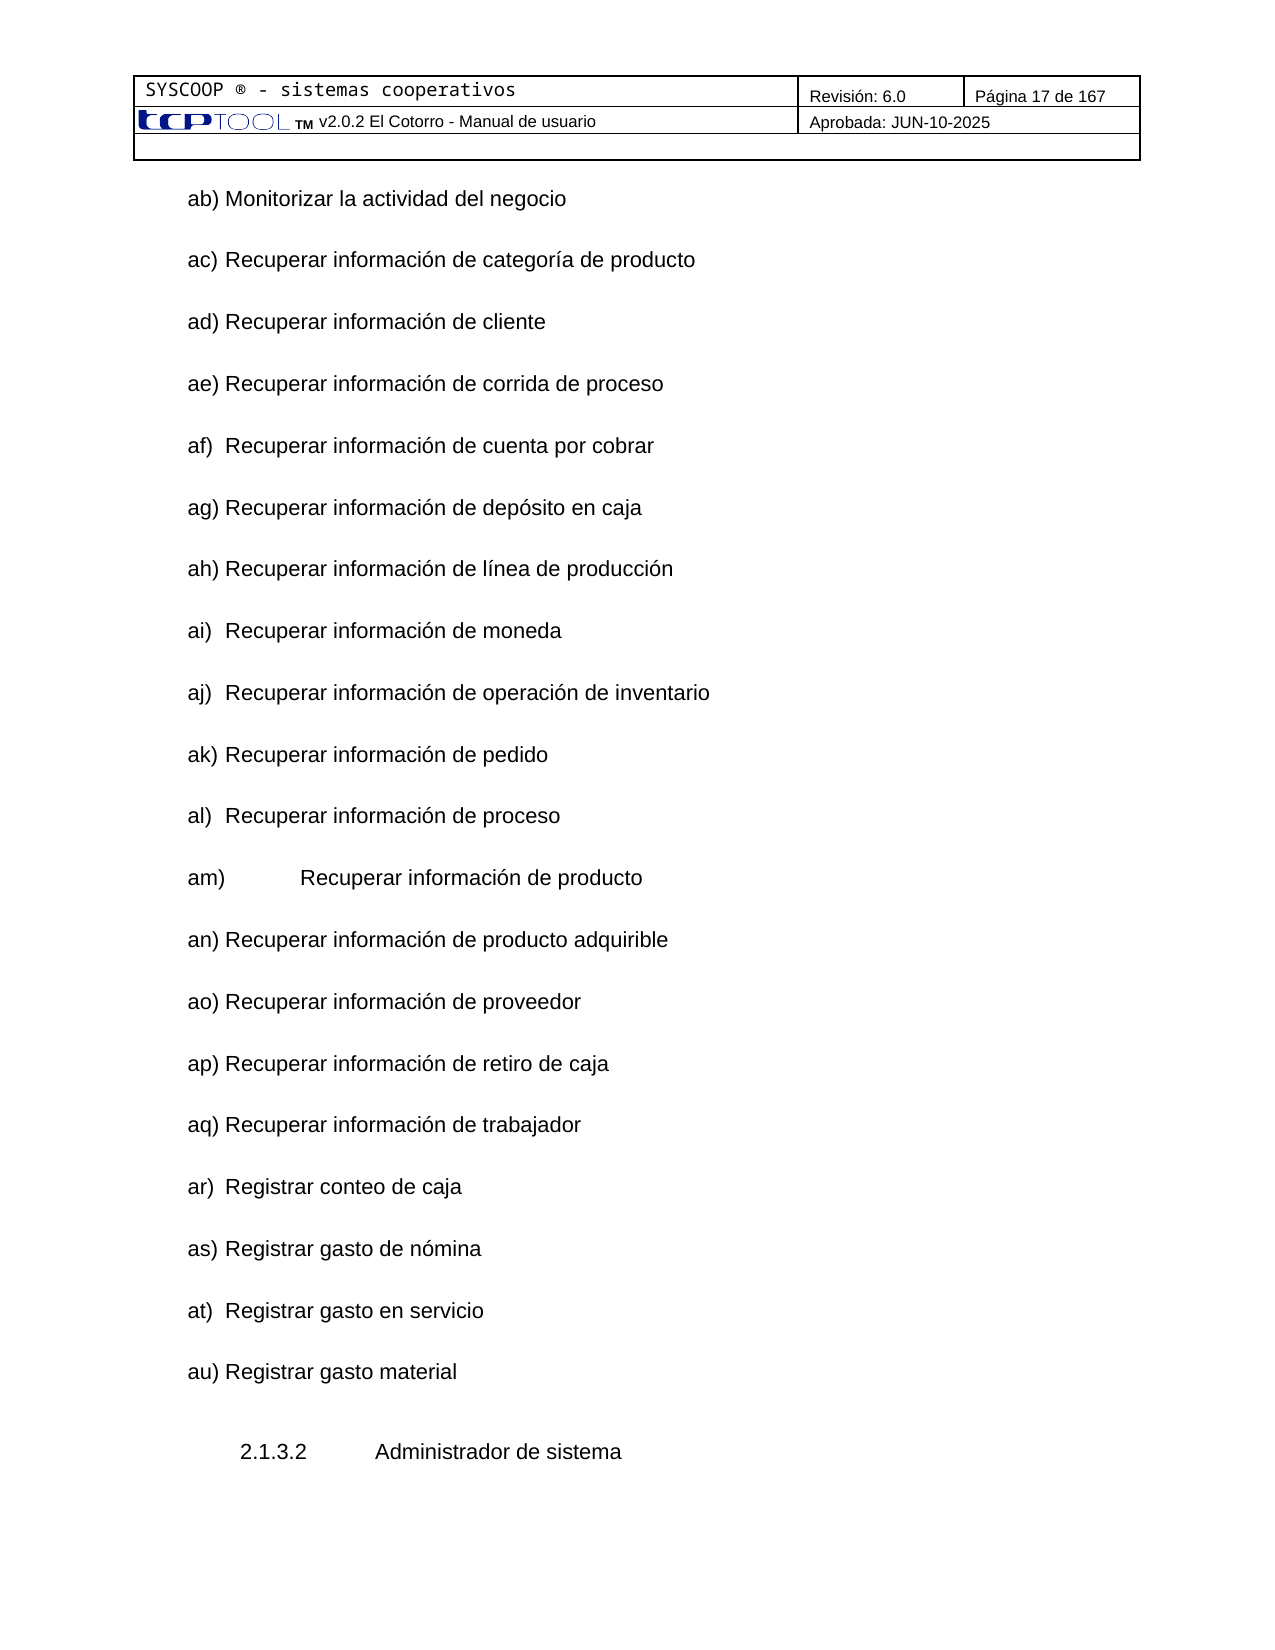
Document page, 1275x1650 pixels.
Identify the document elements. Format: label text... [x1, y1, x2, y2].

list Recuperar información de producto [187, 865, 1125, 890]
picture [138, 110, 290, 130]
list Monitorizar la actividad del negocio [187, 186, 1125, 211]
list Recuperar información de categoría de producto [187, 247, 1125, 273]
list Recuperar información de moneda [187, 618, 1125, 643]
list Recuperar información de corrida de proceso [187, 371, 1125, 396]
list Recuperar información de trabajador [187, 1112, 1125, 1137]
list Recuperar información de producto adquirible [187, 927, 1125, 952]
list Registrar conteo de caja [187, 1174, 1125, 1199]
list Recuperar información de depósito en caja [187, 494, 1125, 520]
list Recuperar información de cliente [187, 309, 1125, 334]
list Registrar gasto de nómina [187, 1236, 1125, 1261]
list Recuperar información de retiro de caja [187, 1050, 1125, 1076]
list Recuperar información de operación de inventario [187, 680, 1125, 705]
list Recuperar información de pedido [187, 742, 1125, 767]
list Recuperar información de proceso [187, 803, 1125, 828]
list Recuperar información de cuenta por cobrar [187, 433, 1125, 458]
list Recuperar información de proveedor [187, 989, 1125, 1014]
list Recuperar información de línea de producción [187, 556, 1125, 581]
list Registrar gasto material [187, 1359, 1125, 1384]
list Registrar gasto en servicio [187, 1297, 1125, 1323]
subtitle Administrador de sistema [240, 1439, 1125, 1464]
